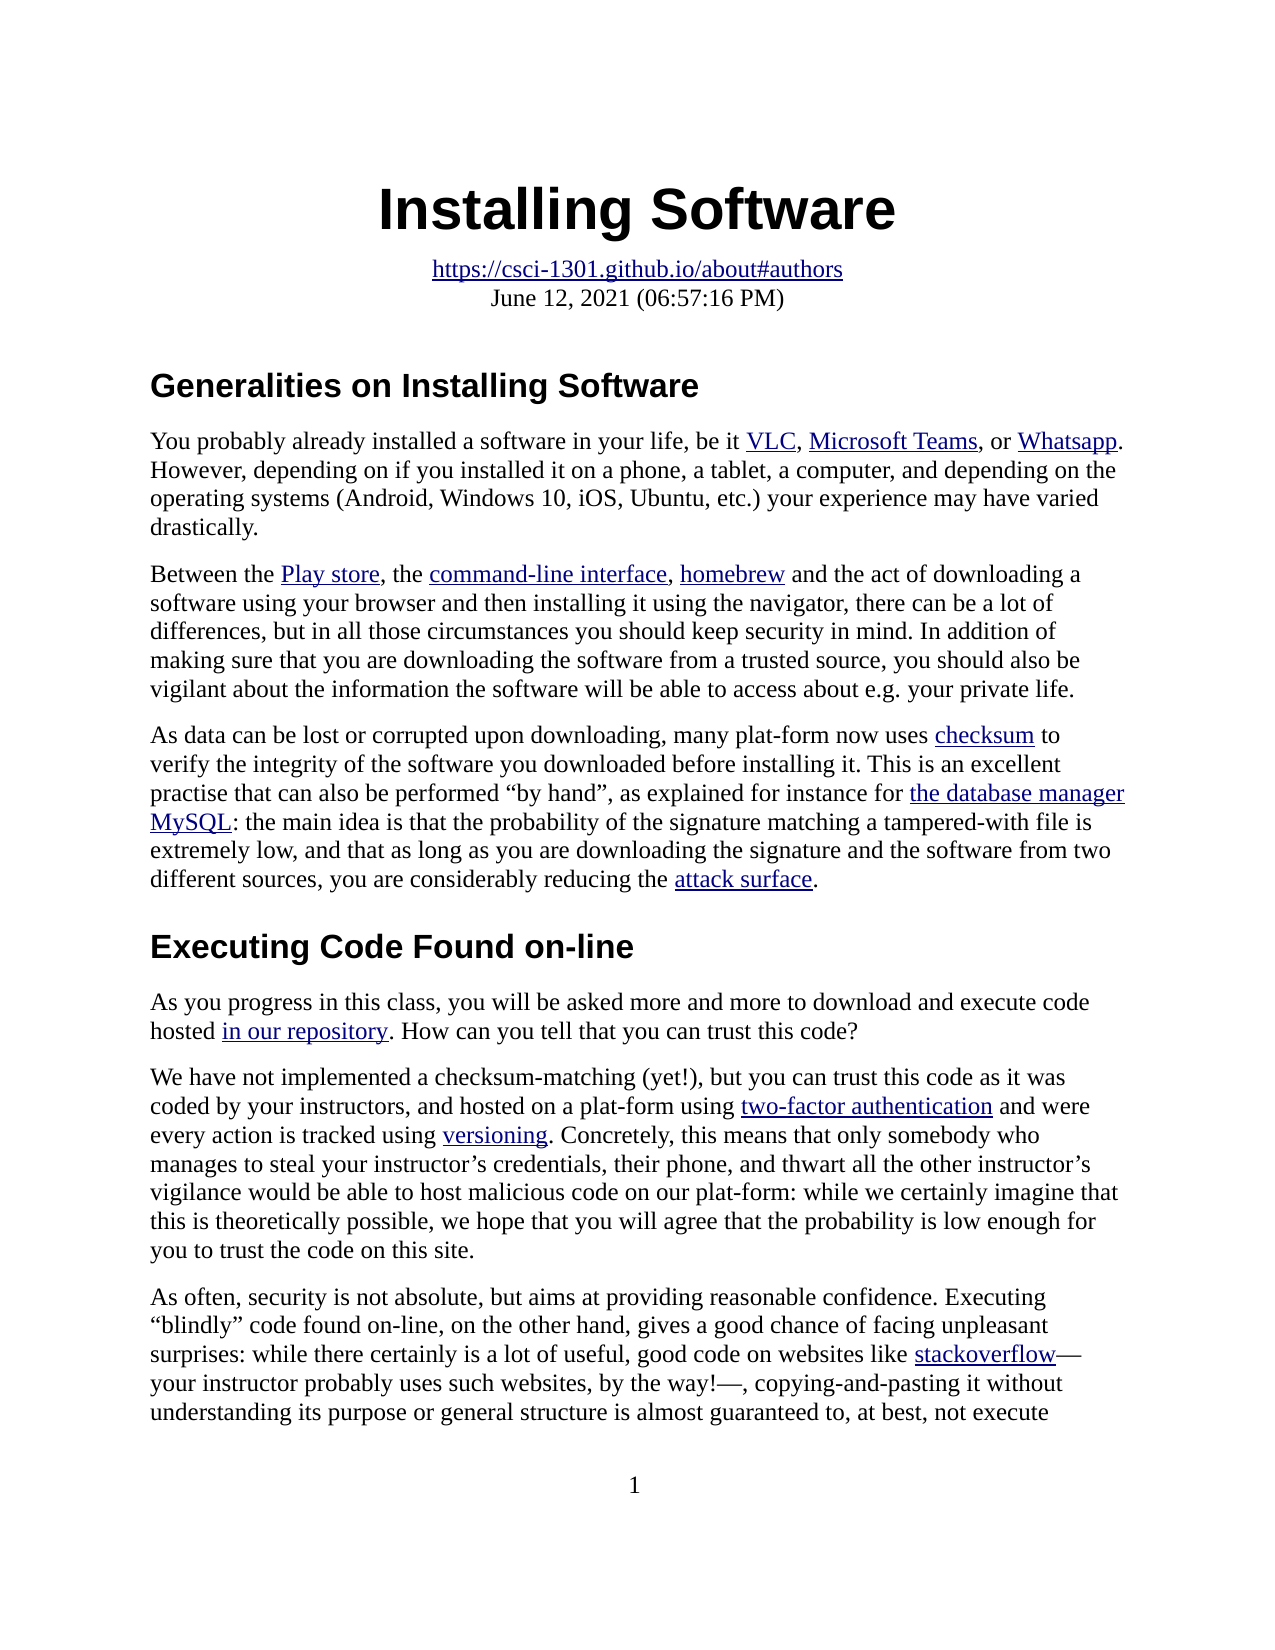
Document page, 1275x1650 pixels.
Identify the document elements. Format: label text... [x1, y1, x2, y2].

subtitle Generalities on Installing Software [150, 366, 1125, 404]
text June 12, 2021 (06:57:16 PM) [150, 283, 1125, 312]
text We have not implemented a checksum-matching (yet!), but you can trust this code as it was coded by your instructors, and hosted on a plat-form using two-factor authentication and were every action is tracked using versioning. Concretely, this means that only somebody who manages to steal your instructor’s credentials, their phone, and thwart all the other instructor’s vigilance would be able to host malicious code on our plat-form: while we certainly imagine that this is theoretically possible, we hope that you will agree that the probability is low enough for you to trust the code on this site. [150, 1062, 1125, 1264]
text Between the Play store, the command-line interface, homebrew and the act of downloading a software using your browser and then installing it using the navigator, there can be a lot of differences, but in all those circumstances you should keep security in mind. In addition of making sure that you are downloading the software from a trusted source, you should also be vigilant about the information the software will be able to access about e.g. your private life. [150, 559, 1125, 703]
text As often, security is not absolute, but aims at providing reasonable confidence. Executing “blindly” code found on-line, on the other hand, gives a good chance of facing unpleasant surprises: while there certainly is a lot of useful, good code on websites like stackoverflow—your instructor probably uses such websites, by the way!—, copying-and-pasting it without understanding its purpose or general structure is almost guaranteed to, at best, not execute [150, 1282, 1125, 1425]
text As data can be lost or corrupted upon downloading, many plat-form now uses checksum to verify the integrity of the software you downloaded before installing it. This is an excellent practise that can also be performed “by hand”, as explained for instance for the database manager MySQL: the main idea is that the probability of the signature matching a tampered-with file is extremely low, and that as long as you are downloading the signature and the software from two different sources, you are considerably reducing the attack surface. [150, 721, 1125, 893]
title Installing Software [150, 175, 1125, 242]
text https://csci-1301.github.io/about#authors [150, 254, 1125, 283]
subtitle Executing Code Found on-line [150, 927, 1125, 966]
text As you progress in this class, you will be asked more and more to download and execute code hosted in our repository. How can you tell that you can trust this code? [150, 987, 1125, 1044]
text You probably already installed a software in your life, be it VLC, Microsoft Teams, or Whatsapp. However, depending on if you installed it on a phone, a tablet, a computer, and depending on the operating systems (Android, Windows 10, iOS, Ubuntu, etc.) your experience may have varied drastically. [150, 426, 1125, 541]
